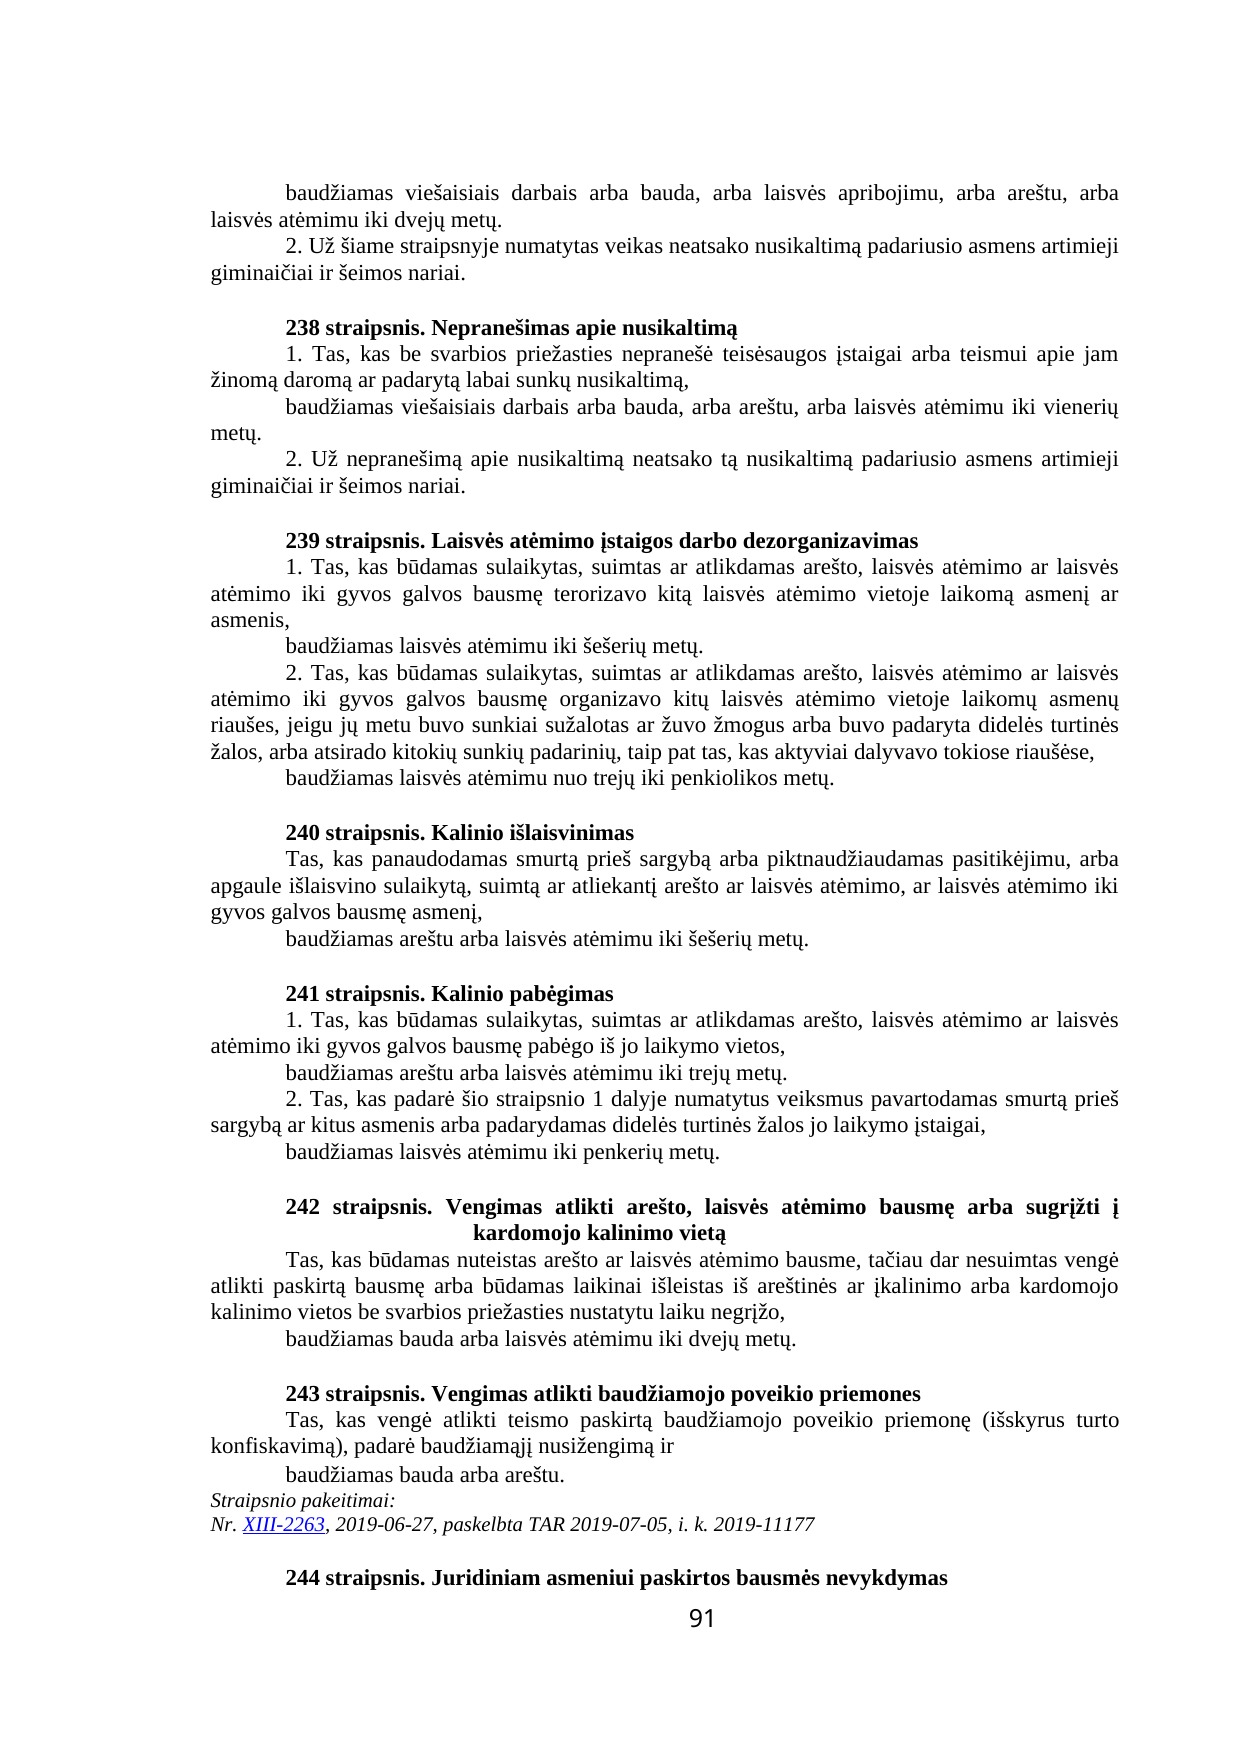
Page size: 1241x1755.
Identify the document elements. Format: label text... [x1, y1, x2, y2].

text 239 straipsnis. Laisvės atėmimo įstaigos darbo dezorganizavimas [210, 527, 1120, 553]
text baudžiamas bauda arba areštu. [210, 1459, 1120, 1488]
text Tas, kas panaudodamas smurtą prieš sargybą arba piktnaudžiaudamas pasitikėjimu, arba apgaule išlaisvino sulaikytą, suimtą ar atliekantį arešto ar laisvės atėmimo, ar laisvės atėmimo iki gyvos galvos bausmę asmenį, [210, 846, 1120, 924]
text Tas, kas būdamas nuteistas arešto ar laisvės atėmimo bausme, tačiau dar nesuimtas vengė atlikti paskirtą bausmę arba būdamas laikinai išleistas iš areštinės ar įkalinimo arba kardomojo kalinimo vietos be svarbios priežasties nustatytu laiku negrįžo, [210, 1246, 1120, 1325]
text 2. Už nepranešimą apie nusikaltimą neatsako tą nusikaltimą padariusio asmens artimieji giminaičiai ir šeimos nariai. [210, 445, 1120, 498]
text 238 straipsnis. Nepranešimas apie nusikaltimą [210, 314, 1120, 340]
text baudžiamas viešaisiais darbais arba bauda, arba laisvės apribojimu, arba areštu, arba laisvės atėmimu iki dvejų metų. [210, 179, 1120, 232]
text 1. Tas, kas be svarbios priežasties nepranešė teisėsaugos įstaigai arba teismui apie jam žinomą daromą ar padarytą labai sunkų nusikaltimą, [210, 340, 1120, 393]
text Nr. XIII-2263, 2019-06-27, paskelbta TAR 2019-07-05, i. k. 2019-11177 [210, 1512, 1120, 1536]
text baudžiamas bauda arba laisvės atėmimu iki dvejų metų. [210, 1325, 1120, 1351]
text baudžiamas laisvės atėmimu iki penkerių metų. [210, 1138, 1120, 1164]
text baudžiamas laisvės atėmimu iki šešerių metų. [210, 632, 1120, 659]
text 1. Tas, kas būdamas sulaikytas, suimtas ar atlikdamas arešto, laisvės atėmimo ar laisvės atėmimo iki gyvos galvos bausmę pabėgo iš jo laikymo vietos, [210, 1006, 1120, 1059]
text baudžiamas areštu arba laisvės atėmimu iki šešerių metų. [210, 924, 1120, 951]
text 2. Tas, kas būdamas sulaikytas, suimtas ar atlikdamas arešto, laisvės atėmimo ar laisvės atėmimo iki gyvos galvos bausmę organizavo kitų laisvės atėmimo vietoje laikomų asmenų riaušes, jeigu jų metu buvo sunkiai sužalotas ar žuvo žmogus arba buvo padaryta didelės turtinės žalos, arba atsirado kitokių sunkių padarinių, taip pat tas, kas aktyviai dalyvavo tokiose riaušėse, [210, 659, 1120, 764]
text 240 straipsnis. Kalinio išlaisvinimas [210, 819, 1120, 846]
text 244 straipsnis. Juridiniam asmeniui paskirtos bausmės nevykdymas [210, 1564, 1120, 1591]
text 1. Tas, kas būdamas sulaikytas, suimtas ar atlikdamas arešto, laisvės atėmimo ar laisvės atėmimo iki gyvos galvos bausmę terorizavo kitą laisvės atėmimo vietoje laikomą asmenį ar asmenis, [210, 553, 1120, 632]
text 241 straipsnis. Kalinio pabėgimas [210, 980, 1120, 1006]
text 2. Už šiame straipsnyje numatytas veikas neatsako nusikaltimą padariusio asmens artimieji giminaičiai ir šeimos nariai. [210, 232, 1120, 285]
text 242 straipsnis. Vengimas atlikti arešto, laisvės atėmimo bausmę arba sugrįžti į kardomojo kalinimo vietą [285, 1193, 1120, 1246]
text baudžiamas viešaisiais darbais arba bauda, arba areštu, arba laisvės atėmimu iki vienerių metų. [210, 393, 1120, 445]
text baudžiamas areštu arba laisvės atėmimu iki trejų metų. [210, 1059, 1120, 1085]
text 243 straipsnis. Vengimas atlikti baudžiamojo poveikio priemones [210, 1380, 1120, 1406]
text baudžiamas laisvės atėmimu nuo trejų iki penkiolikos metų. [210, 764, 1120, 790]
text Tas, kas vengė atlikti teismo paskirtą baudžiamojo poveikio priemonę (išskyrus turto konfiskavimą), padarė baudžiamąjį nusižengimą ir [210, 1406, 1120, 1459]
text Straipsnio pakeitimai: [210, 1488, 1120, 1512]
text 2. Tas, kas padarė šio straipsnio 1 dalyje numatytus veiksmus pavartodamas smurtą prieš sargybą ar kitus asmenis arba padarydamas didelės turtinės žalos jo laikymo įstaigai, [210, 1085, 1120, 1138]
